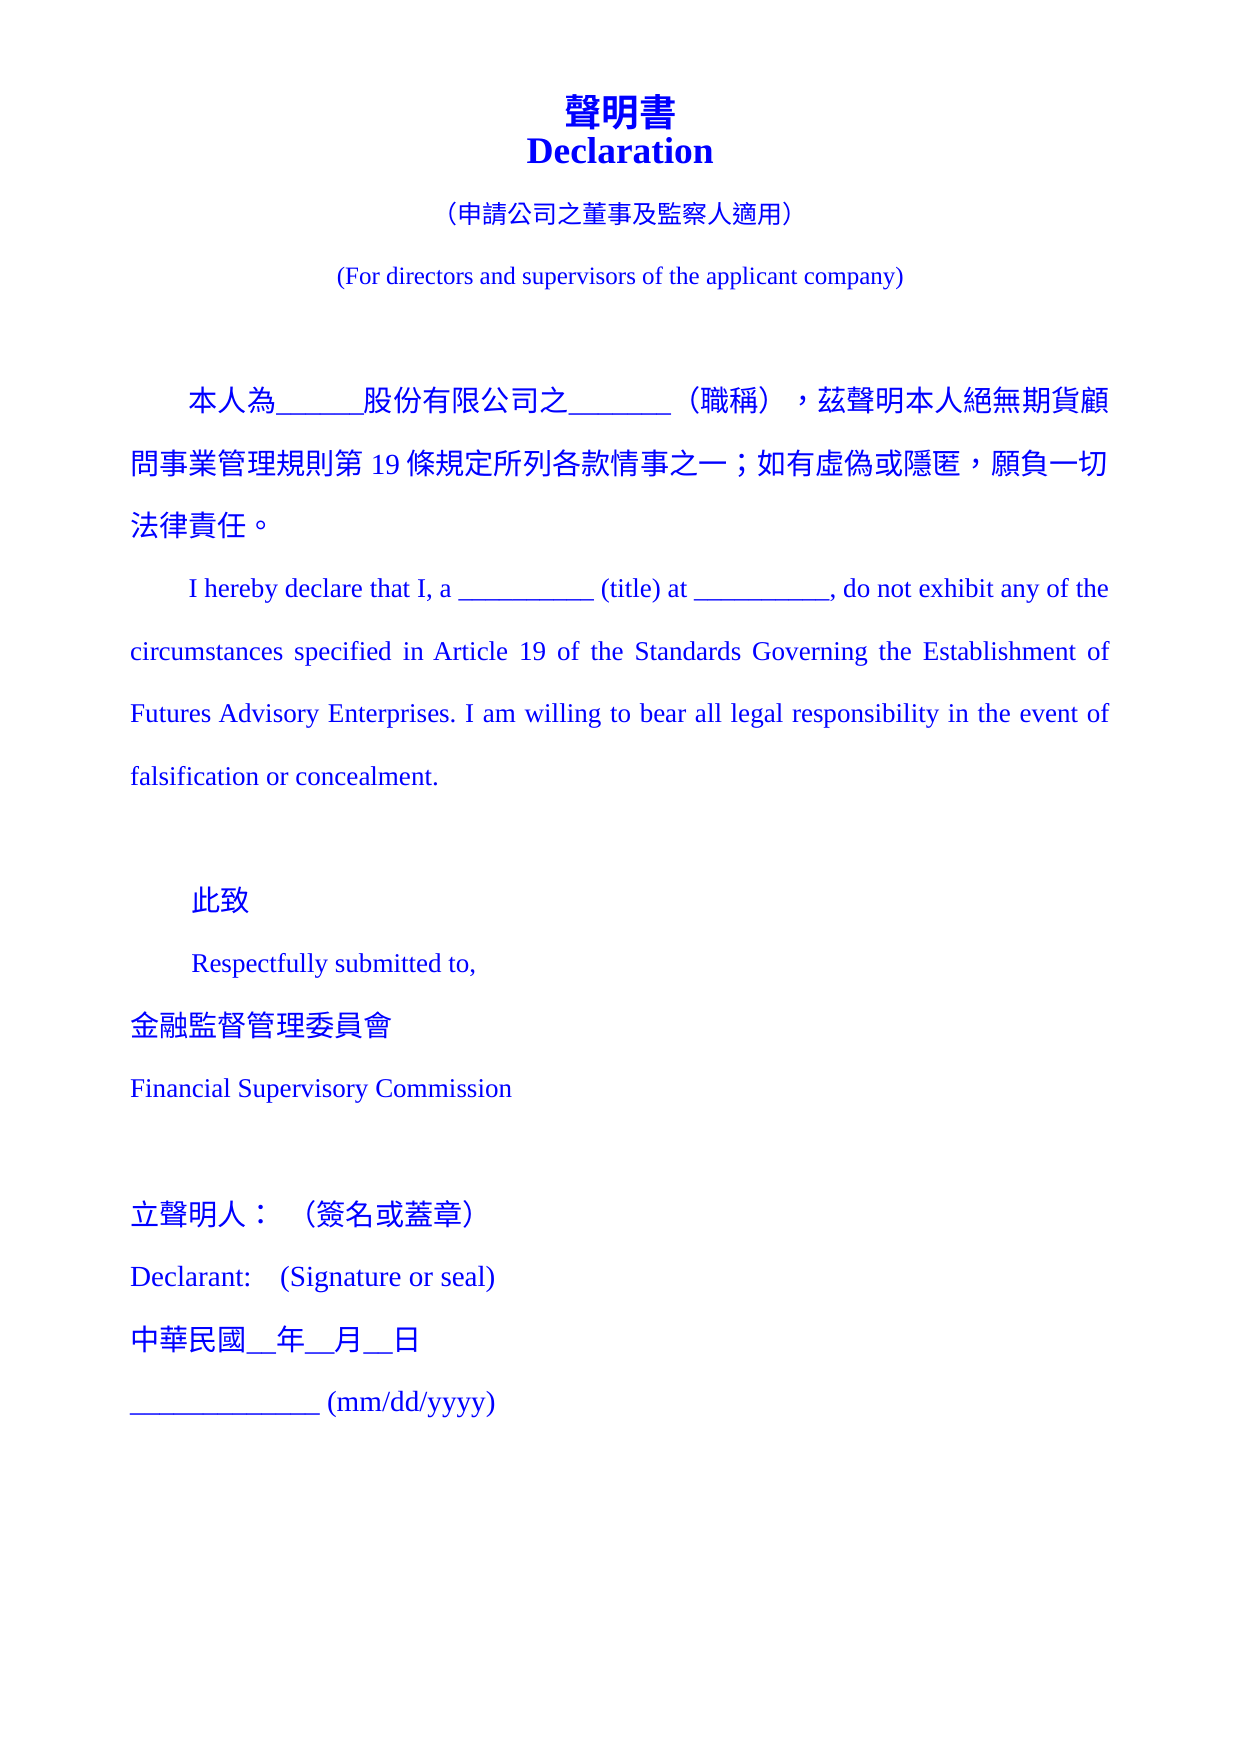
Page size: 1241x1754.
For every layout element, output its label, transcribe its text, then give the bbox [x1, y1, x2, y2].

text 金融監督管理委員會 [130, 984, 1110, 1046]
text （申請公司之董事及監察人適用） [130, 171, 1110, 234]
text Declaration [130, 134, 1110, 171]
text (For directors and supervisors of the applicant company) [130, 234, 1110, 296]
text 聲明書 [130, 96, 1110, 134]
text _____________ (mm/dd/yyyy) [130, 1359, 1110, 1421]
text Declarant: (Signature or seal) [130, 1234, 1110, 1296]
text 立聲明人： （簽名或蓋章） [130, 1171, 1110, 1234]
text 此致 [191, 859, 1110, 921]
text 中華民國__年__月__日 [130, 1296, 1110, 1359]
text I hereby declare that I, a __________ (title) at __________, do not exhibit any of the circumstances specified in Article 19 of the Standards Governing the Establishment of Futures Advisory Enterprises. I am willing to bear all legal responsibility in the event of falsification or concealment. [130, 546, 1110, 796]
text 本人為______股份有限公司之_______（職稱），茲聲明本人絕無期貨顧問事業管理規則第19條規定所列各款情事之一；如有虛偽或隱匿，願負一切法律責任。 [130, 359, 1110, 546]
text Financial Supervisory Commission [130, 1046, 1110, 1109]
text Respectfully submitted to, [191, 921, 1110, 984]
